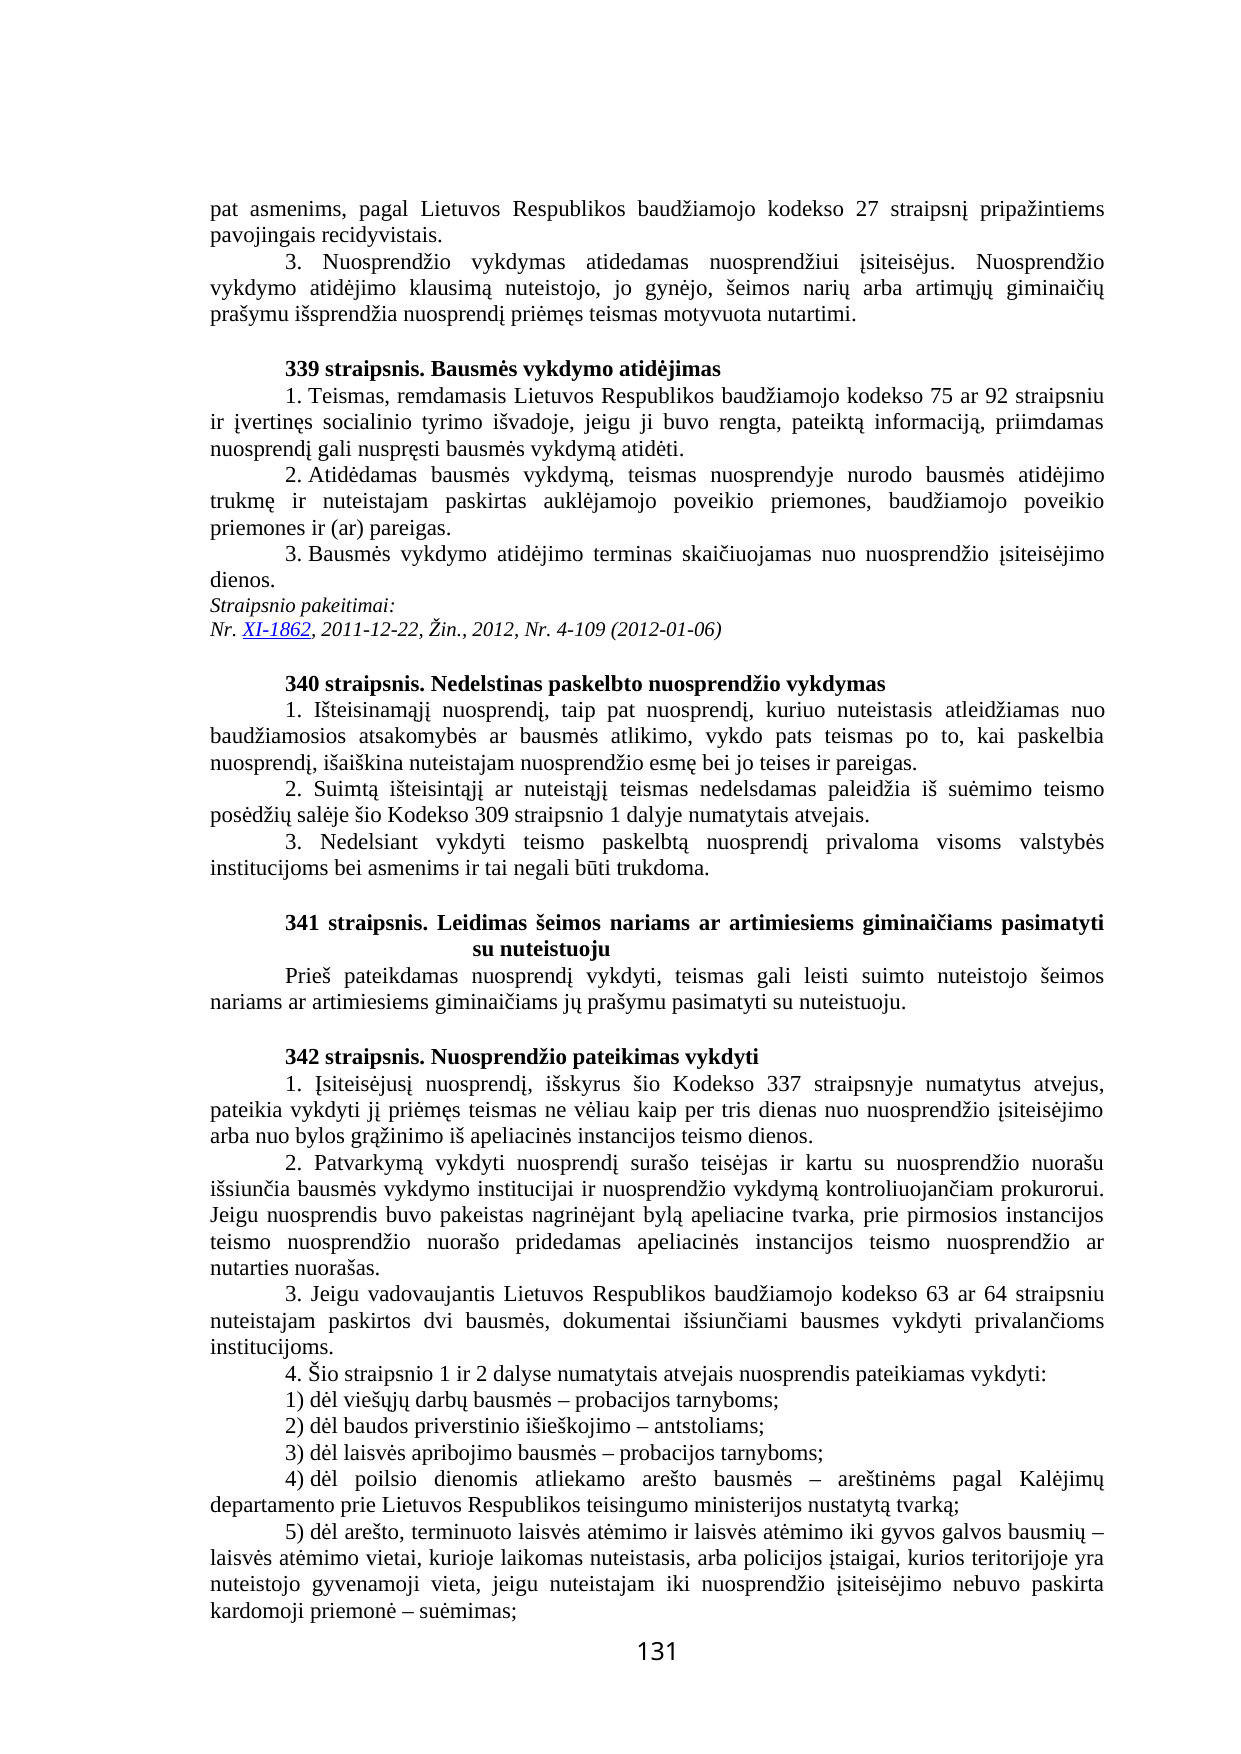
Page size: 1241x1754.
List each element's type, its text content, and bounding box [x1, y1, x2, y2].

text 1. Teismas, remdamasis Lietuvos Respublikos baudžiamojo kodekso 75 ar 92 straipsniu ir įvertinęs socialinio tyrimo išvadoje, jeigu ji buvo rengta, pateiktą informaciją, priimdamas nuosprendį gali nuspręsti bausmės vykdymą atidėti. [210, 382, 1106, 461]
text Straipsnio pakeitimai: [210, 593, 1106, 617]
text 2. Atidėdamas bausmės vykdymą, teismas nuosprendyje nurodo bausmės atidėjimo trukmę ir nuteistajam paskirtas auklėjamojo poveikio priemones, baudžiamojo poveikio priemones ir (ar) pareigas. [210, 461, 1106, 540]
text 3. Nedelsiant vykdyti teismo paskelbtą nuosprendį privaloma visoms valstybės institucijoms bei asmenims ir tai negali būti trukdoma. [210, 828, 1106, 880]
text 340 straipsnis. Nedelstinas paskelbto nuosprendžio vykdymas [210, 669, 1106, 696]
text Prieš pateikdamas nuosprendį vykdyti, teismas gali leisti suimto nuteistojo šeimos nariams ar artimiesiems giminaičiams jų prašymu pasimatyti su nuteistuoju. [210, 962, 1106, 1014]
text 1. Išteisinamąjį nuosprendį, taip pat nuosprendį, kuriuo nuteistasis atleidžiamas nuo baudžiamosios atsakomybės ar bausmės atlikimo, vykdo pats teismas po to, kai paskelbia nuosprendį, išaiškina nuteistajam nuosprendžio esmę bei jo teises ir pareigas. [210, 696, 1106, 775]
text 2. Patvarkymą vykdyti nuosprendį surašo teisėjas ir kartu su nuosprendžio nuorašu išsiunčia bausmės vykdymo institucijai ir nuosprendžio vykdymą kontroliuojančiam prokurorui. Jeigu nuosprendis buvo pakeistas nagrinėjant bylą apeliacine tvarka, prie pirmosios instancijos teismo nuosprendžio nuorašo pridedamas apeliacinės instancijos teismo nuosprendžio ar nutarties nuorašas. [210, 1149, 1106, 1281]
text 3) dėl laisvės apribojimo bausmės – probacijos tarnyboms; [210, 1439, 1106, 1465]
text 2. Suimtą išteisintąjį ar nuteistąjį teismas nedelsdamas paleidžia iš suėmimo teismo posėdžių salėje šio Kodekso 309 straipsnio 1 dalyje numatytais atvejais. [210, 775, 1106, 828]
text 4. Šio straipsnio 1 ir 2 dalyse numatytais atvejais nuosprendis pateikiamas vykdyti: [210, 1359, 1106, 1386]
text 1. Įsiteisėjusį nuosprendį, išskyrus šio Kodekso 337 straipsnyje numatytus atvejus, pateikia vykdyti jį priėmęs teismas ne vėliau kaip per tris dienas nuo nuosprendžio įsiteisėjimo arba nuo bylos grąžinimo iš apeliacinės instancijos teismo dienos. [210, 1070, 1106, 1149]
text pat asmenims, pagal Lietuvos Respublikos baudžiamojo kodekso 27 straipsnį pripažintiems pavojingais recidyvistais. [210, 195, 1106, 248]
text 5) dėl arešto, terminuoto laisvės atėmimo ir laisvės atėmimo iki gyvos galvos bausmių – laisvės atėmimo vietai, kurioje laikomas nuteistasis, arba policijos įstaigai, kurios teritorijoje yra nuteistojo gyvenamoji vieta, jeigu nuteistajam iki nuosprendžio įsiteisėjimo nebuvo paskirta kardomoji priemonė – suėmimas; [210, 1518, 1106, 1623]
text 339 straipsnis. Bausmės vykdymo atidėjimas [210, 356, 1106, 382]
text 341 straipsnis. Leidimas šeimos nariams ar artimiesiems giminaičiams pasimatyti su nuteistuoju [285, 909, 1106, 962]
text 342 straipsnis. Nuosprendžio pateikimas vykdyti [210, 1043, 1106, 1070]
text 3. Jeigu vadovaujantis Lietuvos Respublikos baudžiamojo kodekso 63 ar 64 straipsniu nuteistajam paskirtos dvi bausmės, dokumentai išsiunčiami bausmes vykdyti privalančioms institucijoms. [210, 1281, 1106, 1359]
text Nr. XI-1862, 2011-12-22, Žin., 2012, Nr. 4-109 (2012-01-06) [210, 617, 1106, 641]
text 4) dėl poilsio dienomis atliekamo arešto bausmės – areštinėms pagal Kalėjimų departamento prie Lietuvos Respublikos teisingumo ministerijos nustatytą tvarką; [210, 1465, 1106, 1518]
text 3. Nuosprendžio vykdymas atidedamas nuosprendžiui įsiteisėjus. Nuosprendžio vykdymo atidėjimo klausimą nuteistojo, jo gynėjo, šeimos narių arba artimųjų giminaičių prašymu išsprendžia nuosprendį priėmęs teismas motyvuota nutartimi. [210, 248, 1106, 327]
text 3. Bausmės vykdymo atidėjimo terminas skaičiuojamas nuo nuosprendžio įsiteisėjimo dienos. [210, 540, 1106, 593]
text 1) dėl viešųjų darbų bausmės – probacijos tarnyboms; [210, 1386, 1106, 1412]
text 2) dėl baudos priverstinio išieškojimo – antstoliams; [210, 1412, 1106, 1439]
